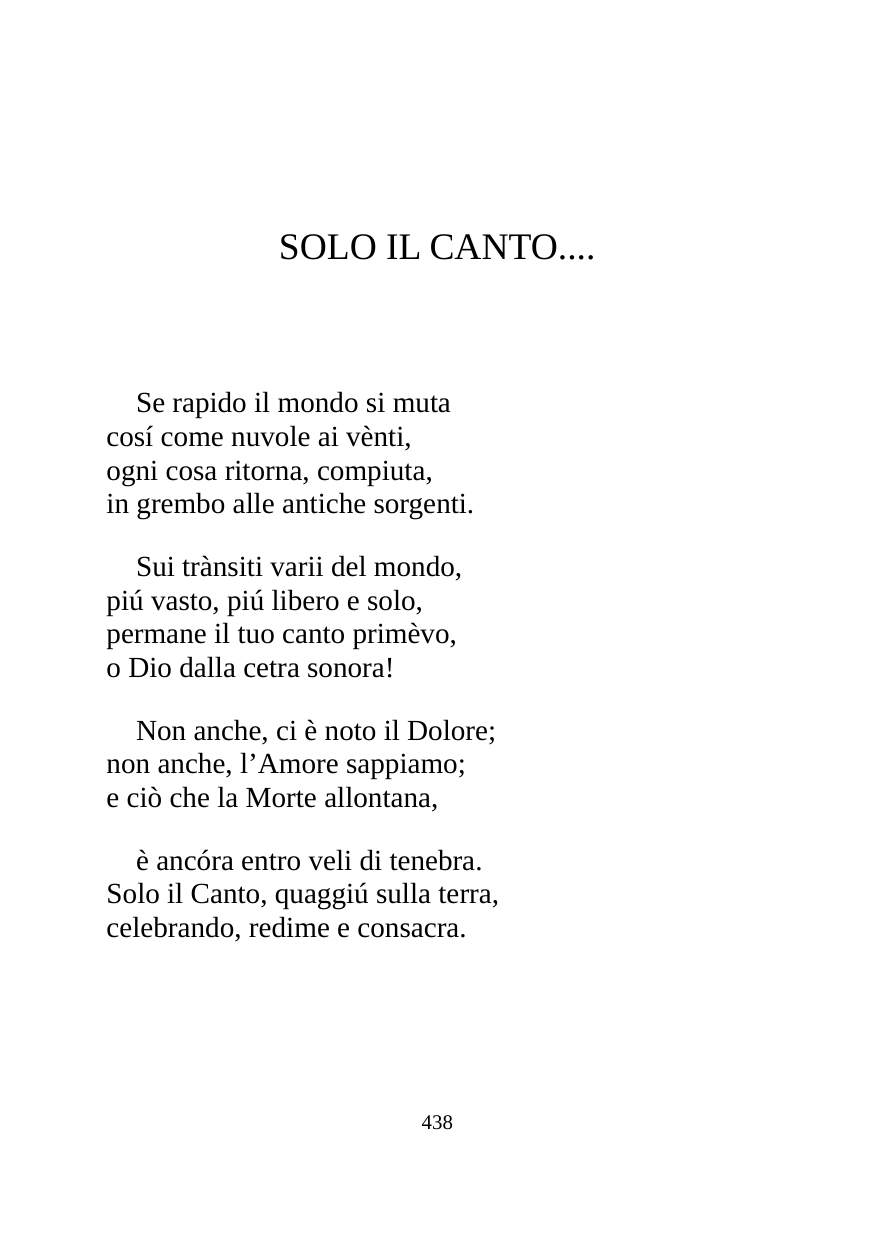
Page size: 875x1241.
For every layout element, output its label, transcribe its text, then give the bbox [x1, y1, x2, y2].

subtitle SOLO IL CANTO.... [106, 224, 768, 267]
text Se rapido il mondo si muta cosí come nuvole ai vènti, ogni cosa ritorna, compiuta, in grembo alle antiche sorgenti. [106, 386, 768, 520]
text Sui trànsiti varii del mondo, piú vasto, piú libero e solo, permane il tuo canto primèvo, o Dio dalla cetra sonora! [106, 549, 768, 683]
text Non anche, ci è noto il Dolore; non anche, l’Amore sappiamo; e ciò che la Morte allontana, [106, 713, 768, 813]
text è ancóra entro veli di tenebra. Solo il Canto, quaggiú sulla terra, celebrando, redime e consacra. [106, 843, 768, 944]
